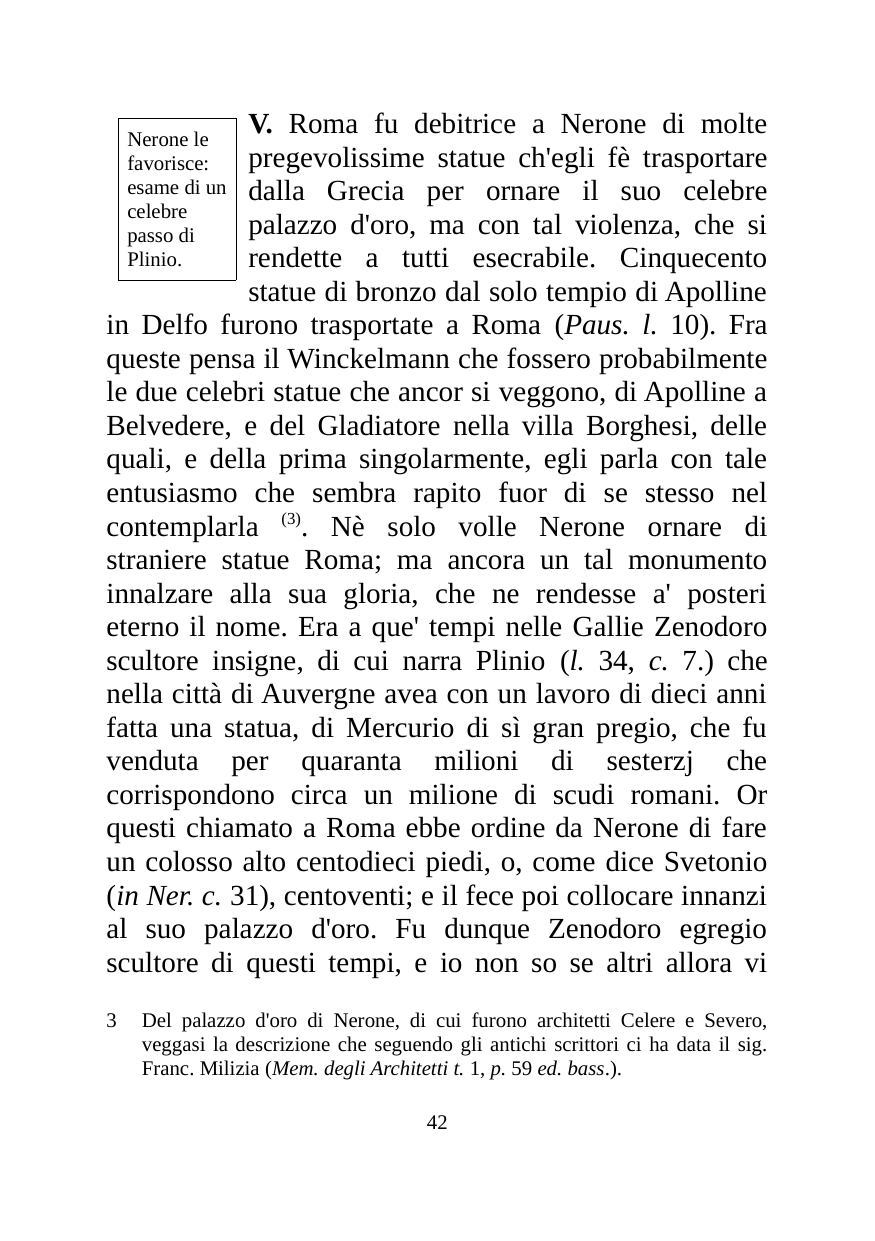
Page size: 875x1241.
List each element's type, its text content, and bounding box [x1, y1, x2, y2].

text Del palazzo d'oro di Nerone, di cui furono architetti Celere e Severo, veggasi la descrizione che seguendo gli antichi scrittori ci ha data il sig. Franc. Milizia (Mem. degli Architetti t. 1, p. 59 ed. bass.). [106, 1008, 768, 1080]
text V. Roma fu debitrice a Nerone di molte pregevolissime statue ch'egli fè trasportare dalla Grecia per ornare il suo celebre palazzo d'oro, ma con tal violenza, che si rendette a tutti esecrabile. Cinquecento statue di bronzo dal solo tempio di Apolline in Delfo furono trasportate a Roma (Paus. l. 10). Fra queste pensa il Winckelmann che fossero probabilmente le due celebri statue che ancor si veggono, di Apolline a Belvedere, e del Gladiatore nella villa Borghesi, delle quali, e della prima singolarmente, egli parla con tale entusiasmo che sembra rapito fuor di se stesso nel contemplarla (). Nè solo volle Nerone ornare di straniere statue Roma; ma ancora un tal monumento innalzare alla sua gloria, che ne rendesse a' posteri eterno il nome. Era a que' tempi nelle Gallie Zenodoro scultore insigne, di cui narra Plinio (l. 34, c. 7.) che nella città di Auvergne avea con un lavoro di dieci anni fatta una statua, di Mercurio di sì gran pregio, che fu venduta per quaranta milioni di sesterzj che corrispondono circa un milione di scudi romani. Or questi chiamato a Roma ebbe ordine da Nerone di fare un colosso alto centodieci piedi, o, come dice Svetonio (in Ner. c. 31), centoventi; e il fece poi collocare innanzi al suo palazzo d'oro. Fu dunque Zenodoro egregio scultore di questi tempi, e io non so se altri allora vi [106, 106, 768, 978]
text Nerone le favorisce: esame di un celebre passo di Plinio. [127, 127, 227, 271]
